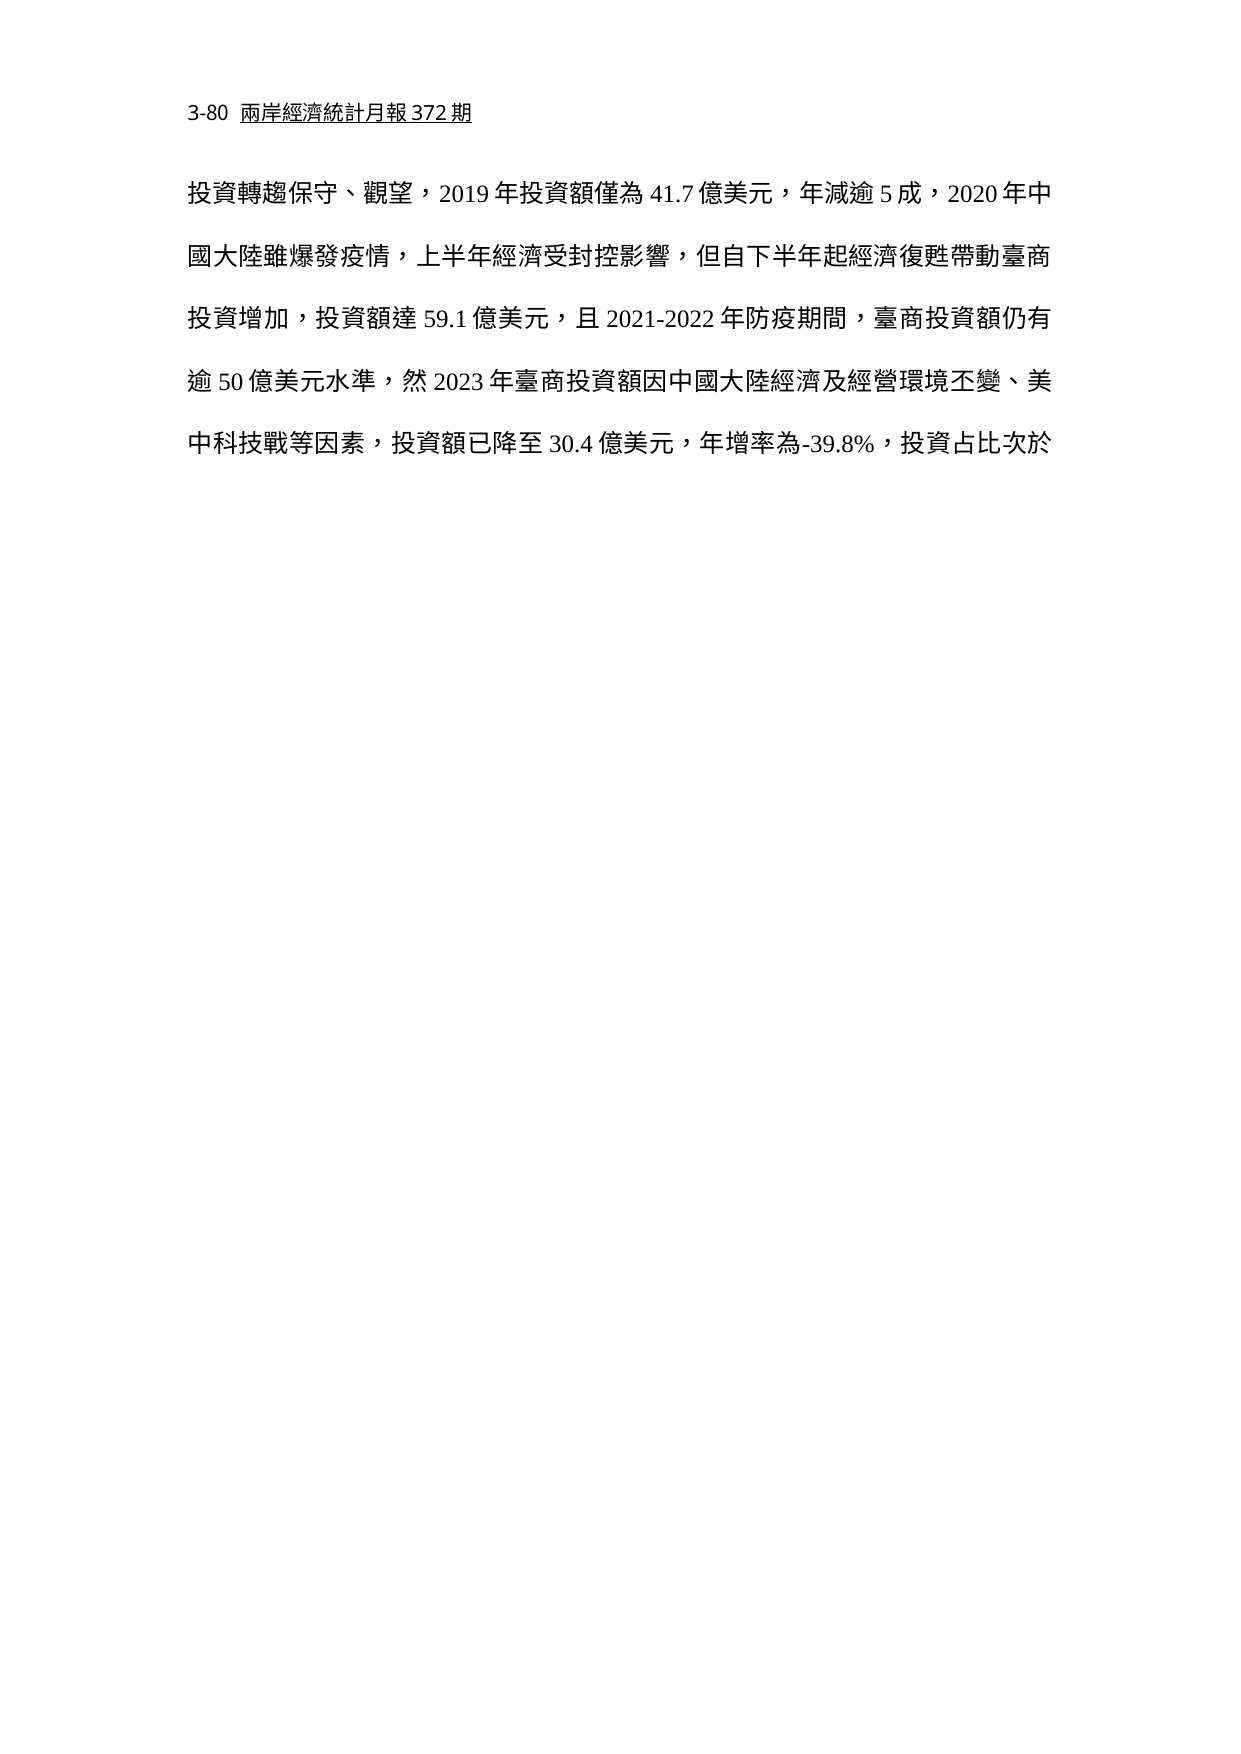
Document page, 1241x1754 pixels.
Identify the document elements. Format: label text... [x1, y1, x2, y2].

text 投資轉趨保守、觀望，2019年投資額僅為41.7億美元，年減逾5成，2020年中國大陸雖爆發疫情，上半年經濟受封控影響，但自下半年起經濟復甦帶動臺商投資增加，投資額達59.1億美元，且2021-2022年防疫期間，臺商投資額仍有逾50億美元水準，然2023年臺商投資額因中國大陸經濟及經營環境丕變、美中科技戰等因素，投資額已降至30.4億美元，年增率為-39.8%，投資占比次於 [187, 150, 1053, 462]
